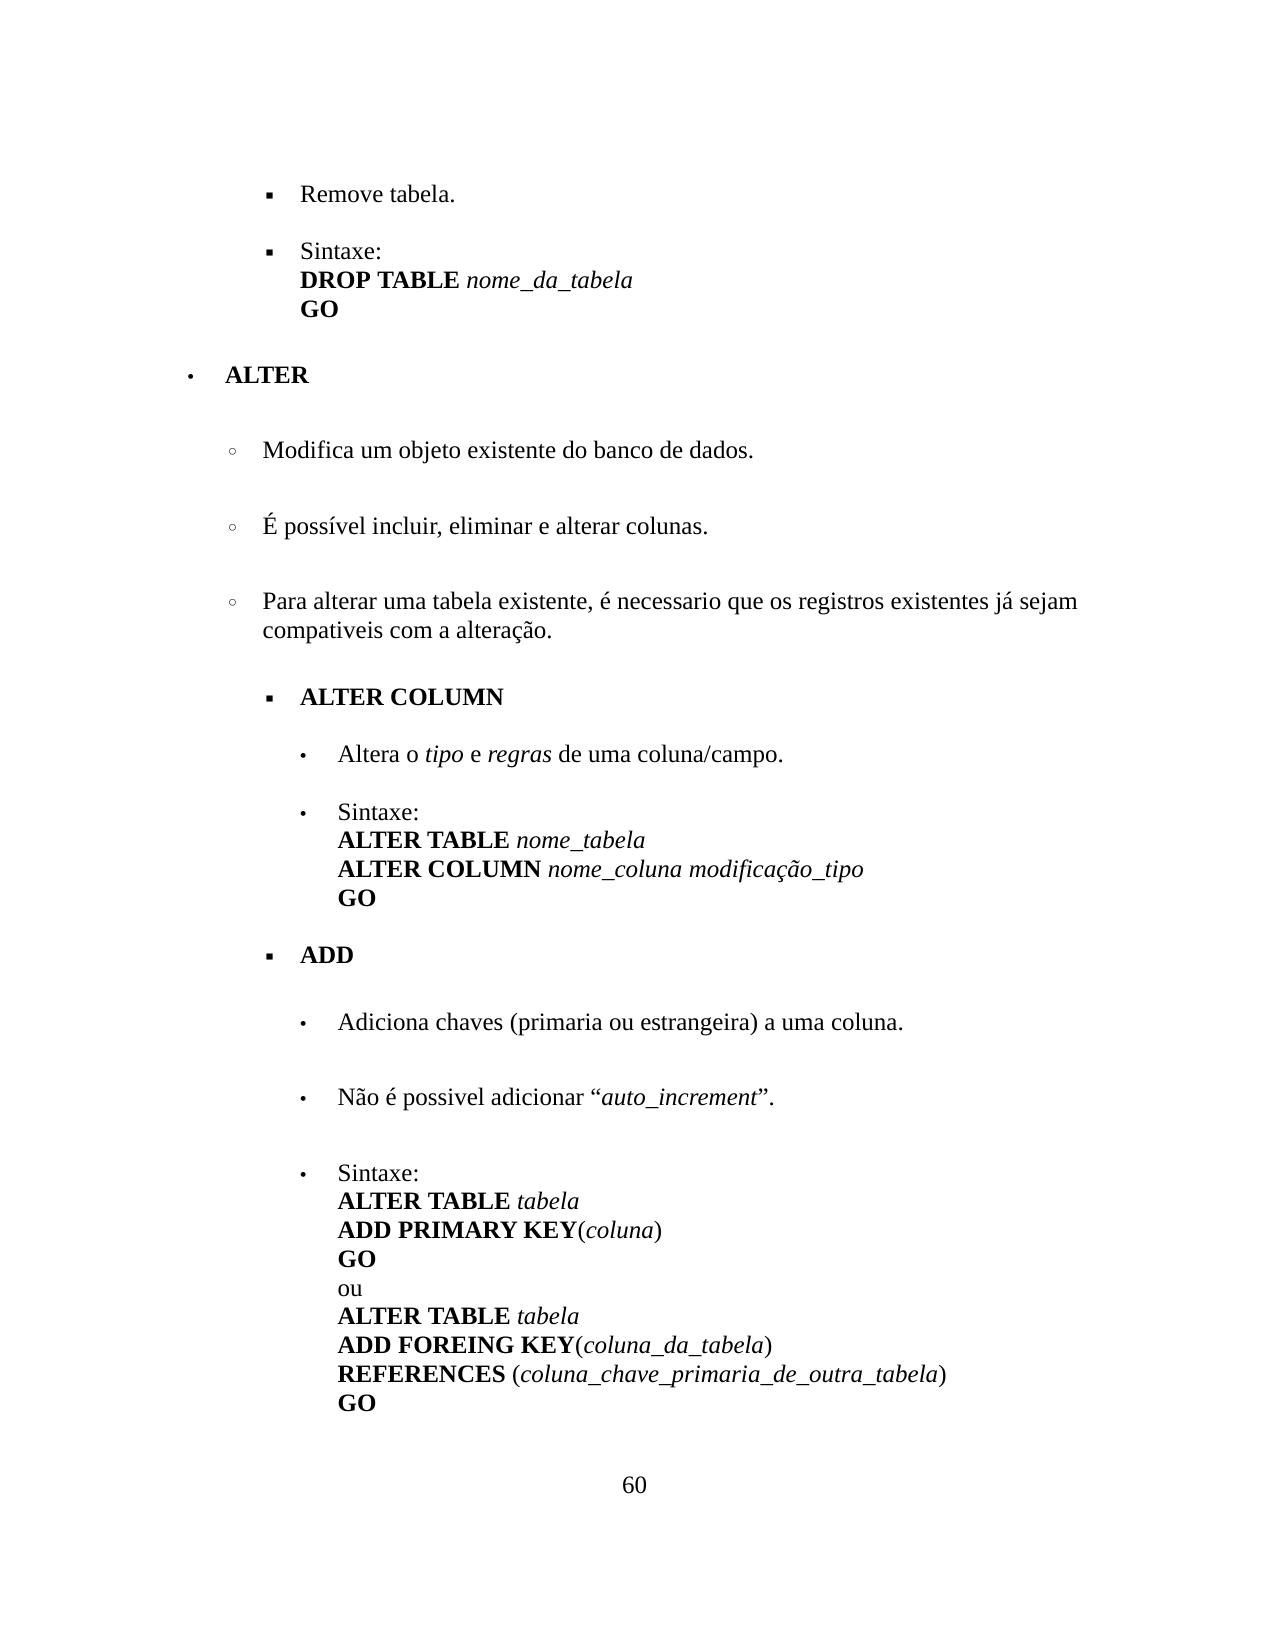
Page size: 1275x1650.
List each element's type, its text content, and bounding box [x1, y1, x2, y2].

list ALTER [187, 360, 1125, 418]
list Sintaxe: DROP TABLE nome_da_tabela GO [262, 236, 1125, 351]
list Sintaxe: ALTER TABLE nome_tabela ALTER COLUMN nome_coluna modificação_tipo GO [300, 797, 1125, 940]
list Modifica um objeto existente do banco de dados. [225, 436, 1125, 493]
list Remove tabela. [262, 179, 1125, 236]
list ADD [262, 940, 1125, 998]
list Sintaxe: ALTER TABLE tabela ADD PRIMARY KEY(coluna) GO ou ALTER TABLE tabela ADD FOREING KEY(coluna_da_tabela) REFERENCES (coluna_chave_primaria_de_outra_tabela) GO [300, 1158, 1125, 1416]
list [225, 150, 1125, 179]
list Não é possivel adicionar “auto_increment”. [300, 1082, 1125, 1140]
list Altera o tipo e regras de uma coluna/campo. [300, 739, 1125, 797]
list ALTER COLUMN [262, 682, 1125, 739]
list É possível incluir, eliminar e alterar colunas. [225, 511, 1125, 568]
list Adiciona chaves (primaria ou estrangeira) a uma coluna. [300, 1007, 1125, 1064]
list Para alterar uma tabela existente, é necessario que os registros existentes já sejam compativeis com a alteração. [225, 586, 1125, 673]
